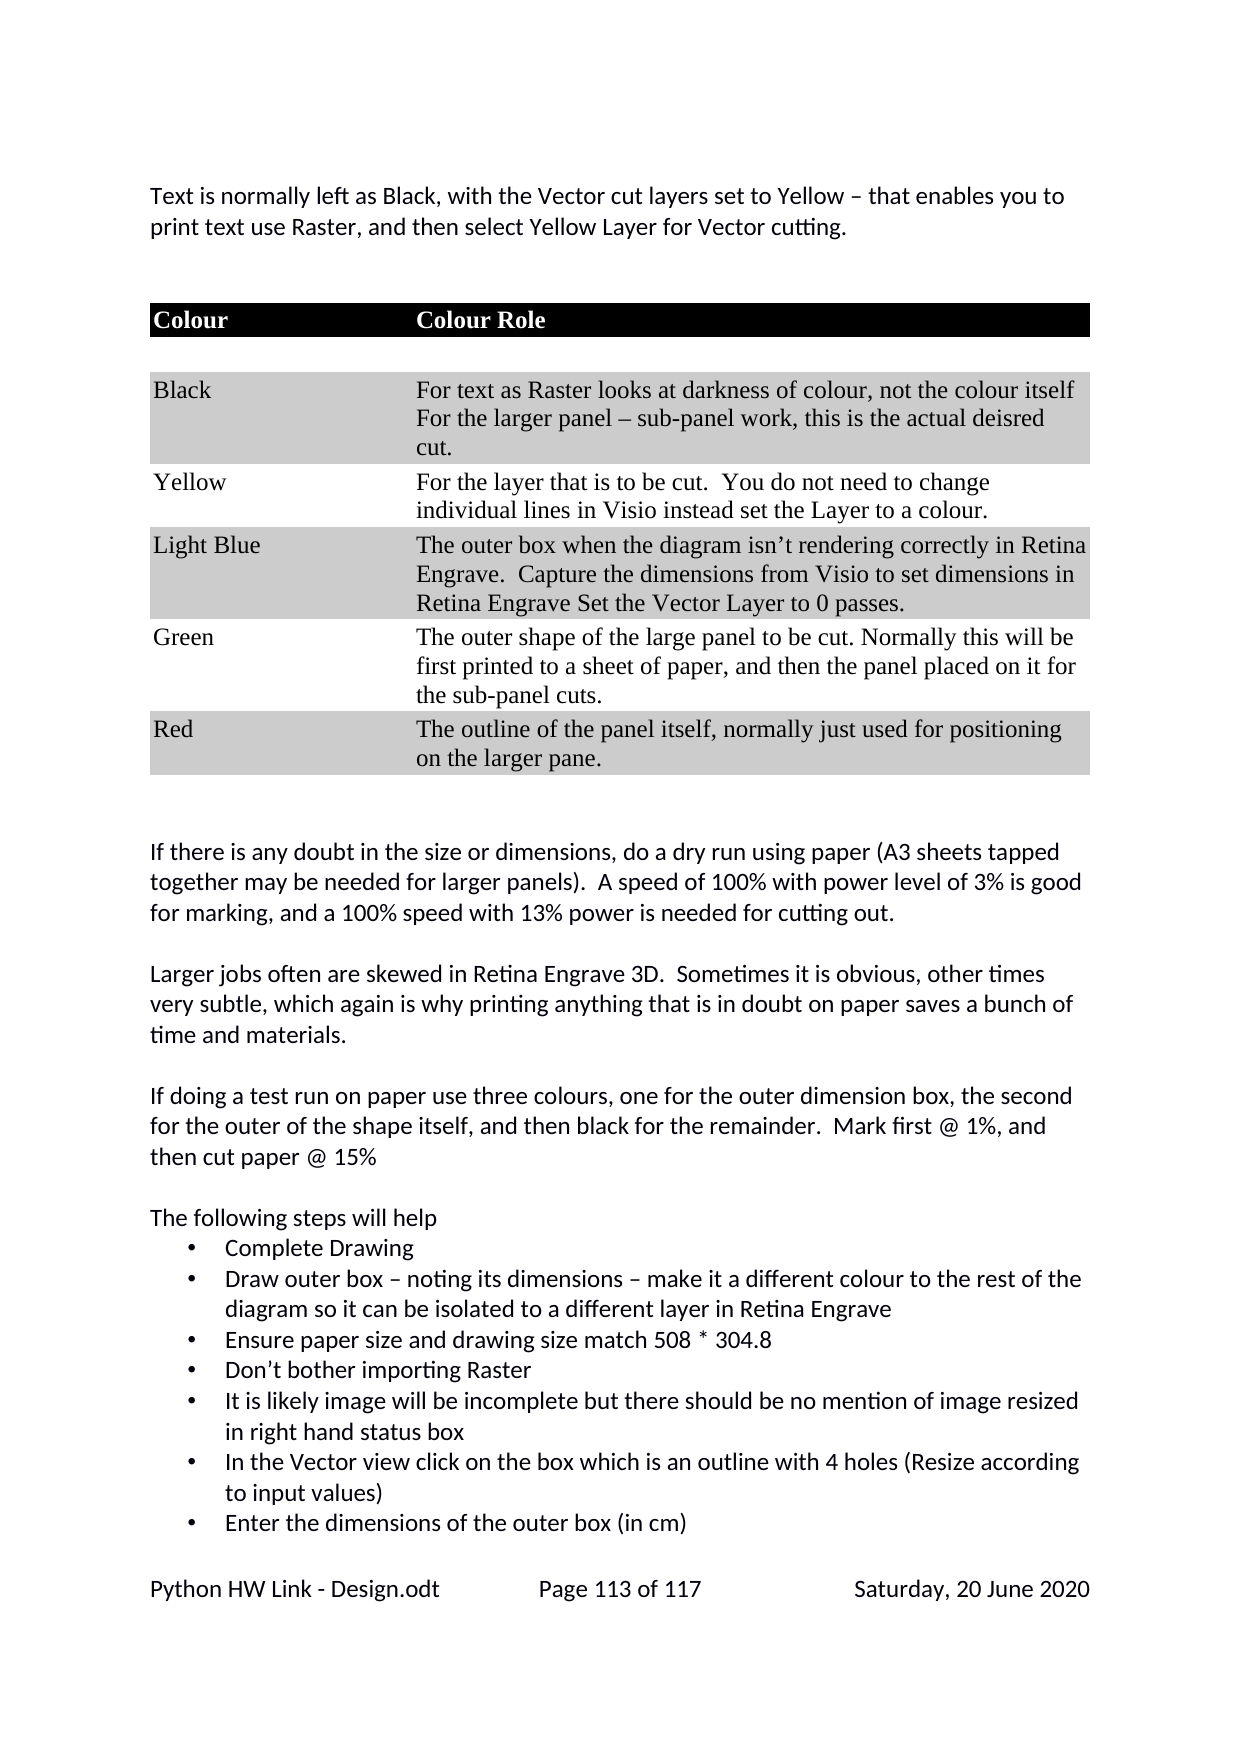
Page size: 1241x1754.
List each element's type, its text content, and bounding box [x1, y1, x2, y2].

table_cell For text as Raster looks at darkness of colour, not the colour itself For the larger panel – sub-panel work, this is the actual deisred cut. [413, 372, 1090, 464]
table_cell Yellow [150, 464, 413, 527]
table_cell For the layer that is to be cut. You do not need to change individual lines in Visio instead set the Layer to a colour. [413, 464, 1090, 527]
text If there is any doubt in the size or dimensions, do a dry run using paper (A3 sheets tapped together may be needed for larger panels). A speed of 100% with power level of 3% is good for marking, and a 100% speed with 13% power is needed for cutting out. [150, 836, 1090, 927]
table_header Colour Role [413, 303, 1090, 337]
text Text is normally left as Black, with the Vector cut layers set to Yellow – that enables you to print text use Raster, and then select Yellow Layer for Vector cutting. [150, 181, 1090, 242]
table_cell The outline of the panel itself, normally just used for positioning on the larger pane. [413, 711, 1090, 775]
table_cell The outer shape of the large panel to be cut. Normally this will be first printed to a sheet of paper, and then the panel placed on it for the sub-panel cuts. [413, 619, 1090, 711]
list Ensure paper size and drawing size match 508 * 304.8 [187, 1324, 1090, 1354]
list In the Vector view click on the box which is an outline with 4 holes (Resize according to input values) [187, 1446, 1090, 1507]
list Enter the dimensions of the outer box (in cm) [187, 1507, 1090, 1538]
table_header Colour [150, 303, 413, 337]
list Draw outer box – noting its dimensions – make it a different colour to the rest of the diagram so it can be isolated to a different layer in Retina Engrave [187, 1263, 1090, 1324]
list It is likely image will be incomplete but there should be no mention of image resized in right hand status box [187, 1385, 1090, 1446]
text The following steps will help [150, 1202, 1090, 1232]
table_cell Light Blue [150, 527, 413, 619]
table_cell [413, 337, 1090, 372]
table_cell [150, 337, 413, 372]
list Don’t bother importing Raster [187, 1354, 1090, 1385]
table_cell The outer box when the diagram isn’t rendering correctly in Retina Engrave. Capture the dimensions from Visio to set dimensions in Retina Engrave Set the Vector Layer to 0 passes. [413, 527, 1090, 619]
text Larger jobs often are skewed in Retina Engrave 3D. Sometimes it is obvious, other times very subtle, which again is why printing anything that is in doubt on paper saves a bunch of time and materials. [150, 958, 1090, 1049]
table_cell Red [150, 711, 413, 775]
table_cell Black [150, 372, 413, 464]
table_cell Green [150, 619, 413, 711]
text If doing a test run on paper use three colours, one for the outer dimension box, the second for the outer of the shape itself, and then black for the remainder. Mark first @ 1%, and then cut paper @ 15% [150, 1080, 1090, 1171]
list Complete Drawing [187, 1232, 1090, 1263]
